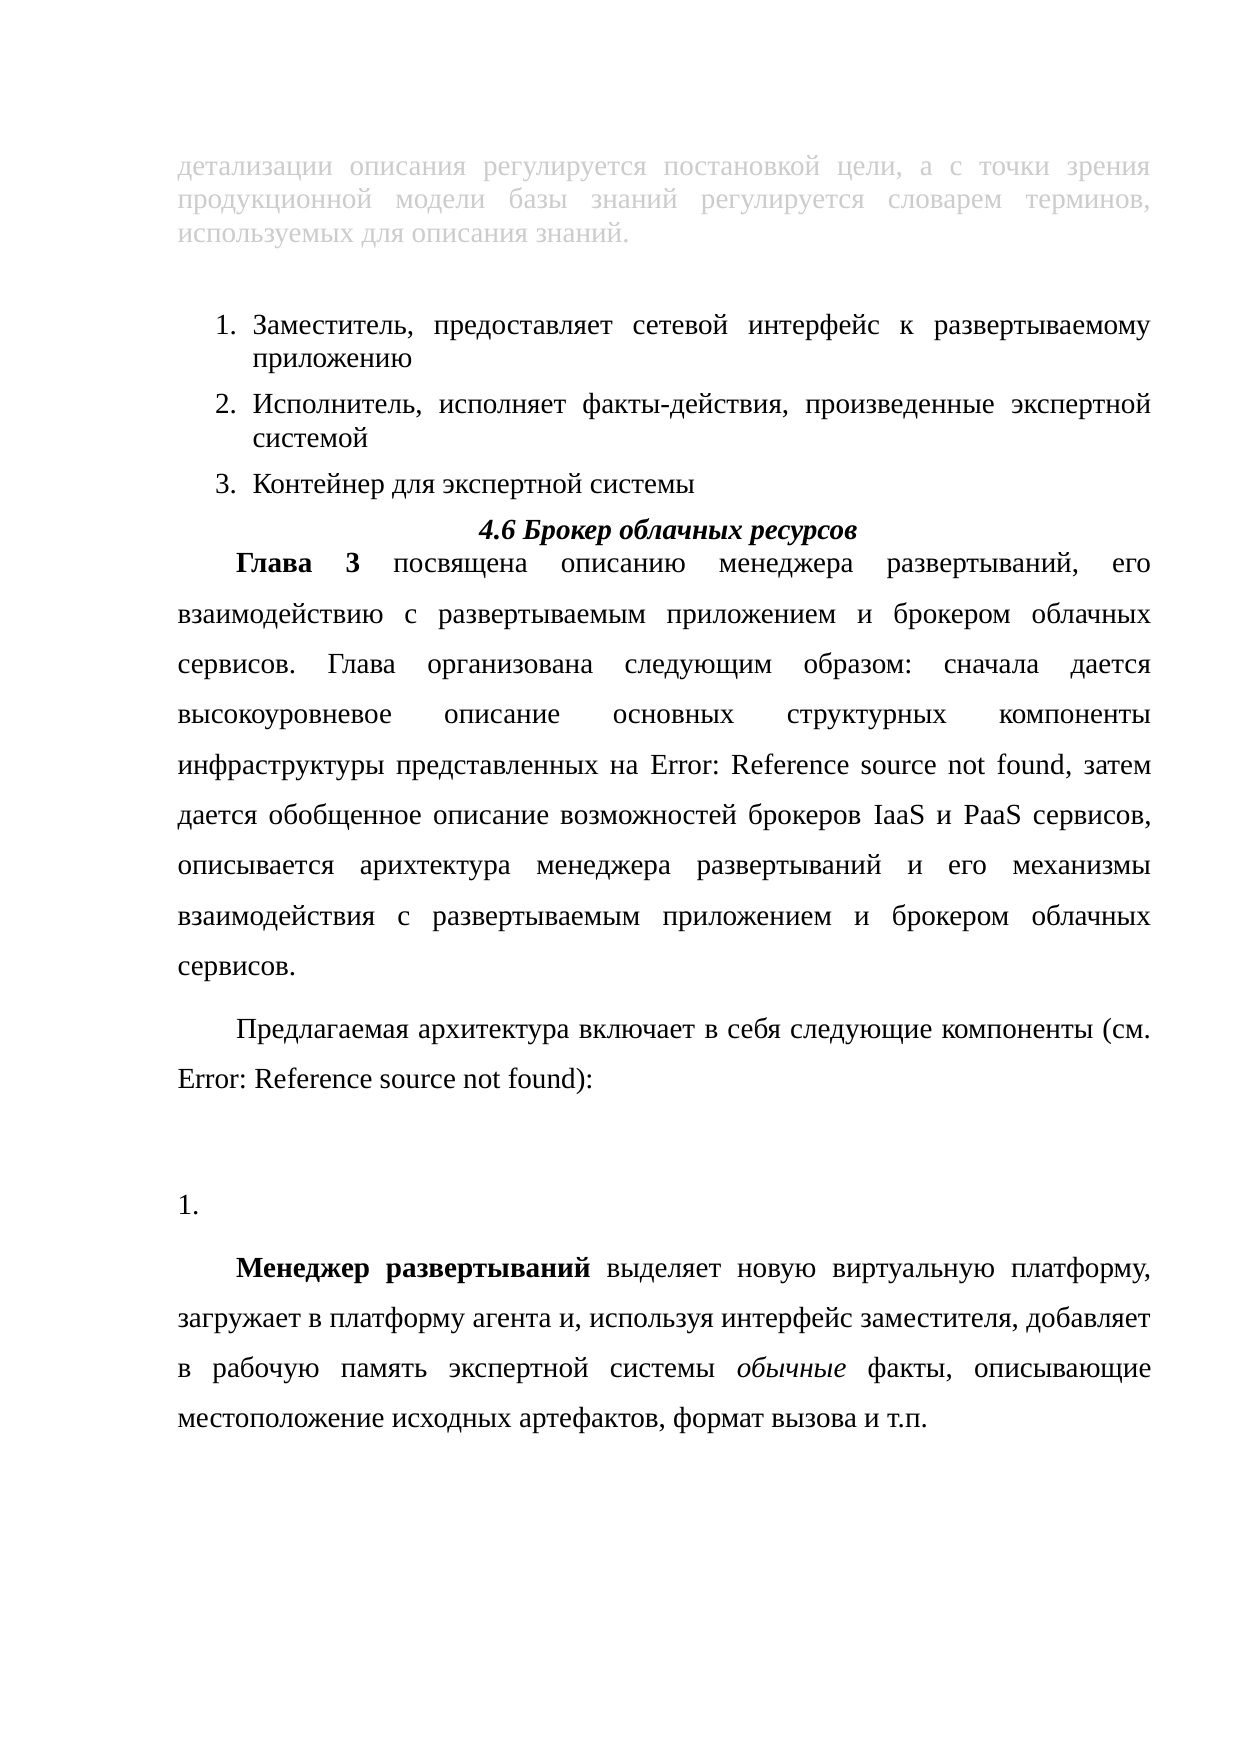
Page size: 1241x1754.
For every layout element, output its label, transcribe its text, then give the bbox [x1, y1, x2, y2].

text детализации описания регулируется постановкой цели, а с точки зрения продукционной модели базы знаний регулируется словарем терминов, используемых для описания знаний. [177, 148, 1152, 248]
text Менеджер развертываний выделяет новую виртуальную платформу, загружает в платформу агента и, используя интерфейс заместителя, добавляет в рабочую память экспертной системы обычные факты, описывающие местоположение исходных артефактов, формат вызова и т.п. [177, 1250, 1152, 1434]
list Контейнер для экспертной системы [215, 466, 1152, 499]
list Исполнитель, исполняет факты-действия, произведенные экспертной системой [215, 386, 1152, 453]
subtitle Брокер облачных ресурсов [177, 512, 1152, 546]
list Заместитель, предоставляет сетевой интерфейс к развертываемому приложению [215, 307, 1152, 374]
text Предлагаемая архитектура включает в себя следующие компоненты (см. Error: Reference source not found): [177, 1011, 1152, 1095]
text Глава 3 посвящена описанию менеджера развертываний, его взаимодействию с развертываемым приложением и брокером облачных сервисов. Глава организована следующим образом: сначала дается высокоуровневое описание основных структурных компоненты инфраструктуры представленных на Error: Reference source not found, затем дается обобщенное описание возможностей брокеров IaaS и PaaS сервисов, описывается арихтектура менеджера развертываний и его механизмы взаимодействия с развертываемым приложением и брокером облачных сервисов. [177, 546, 1152, 982]
